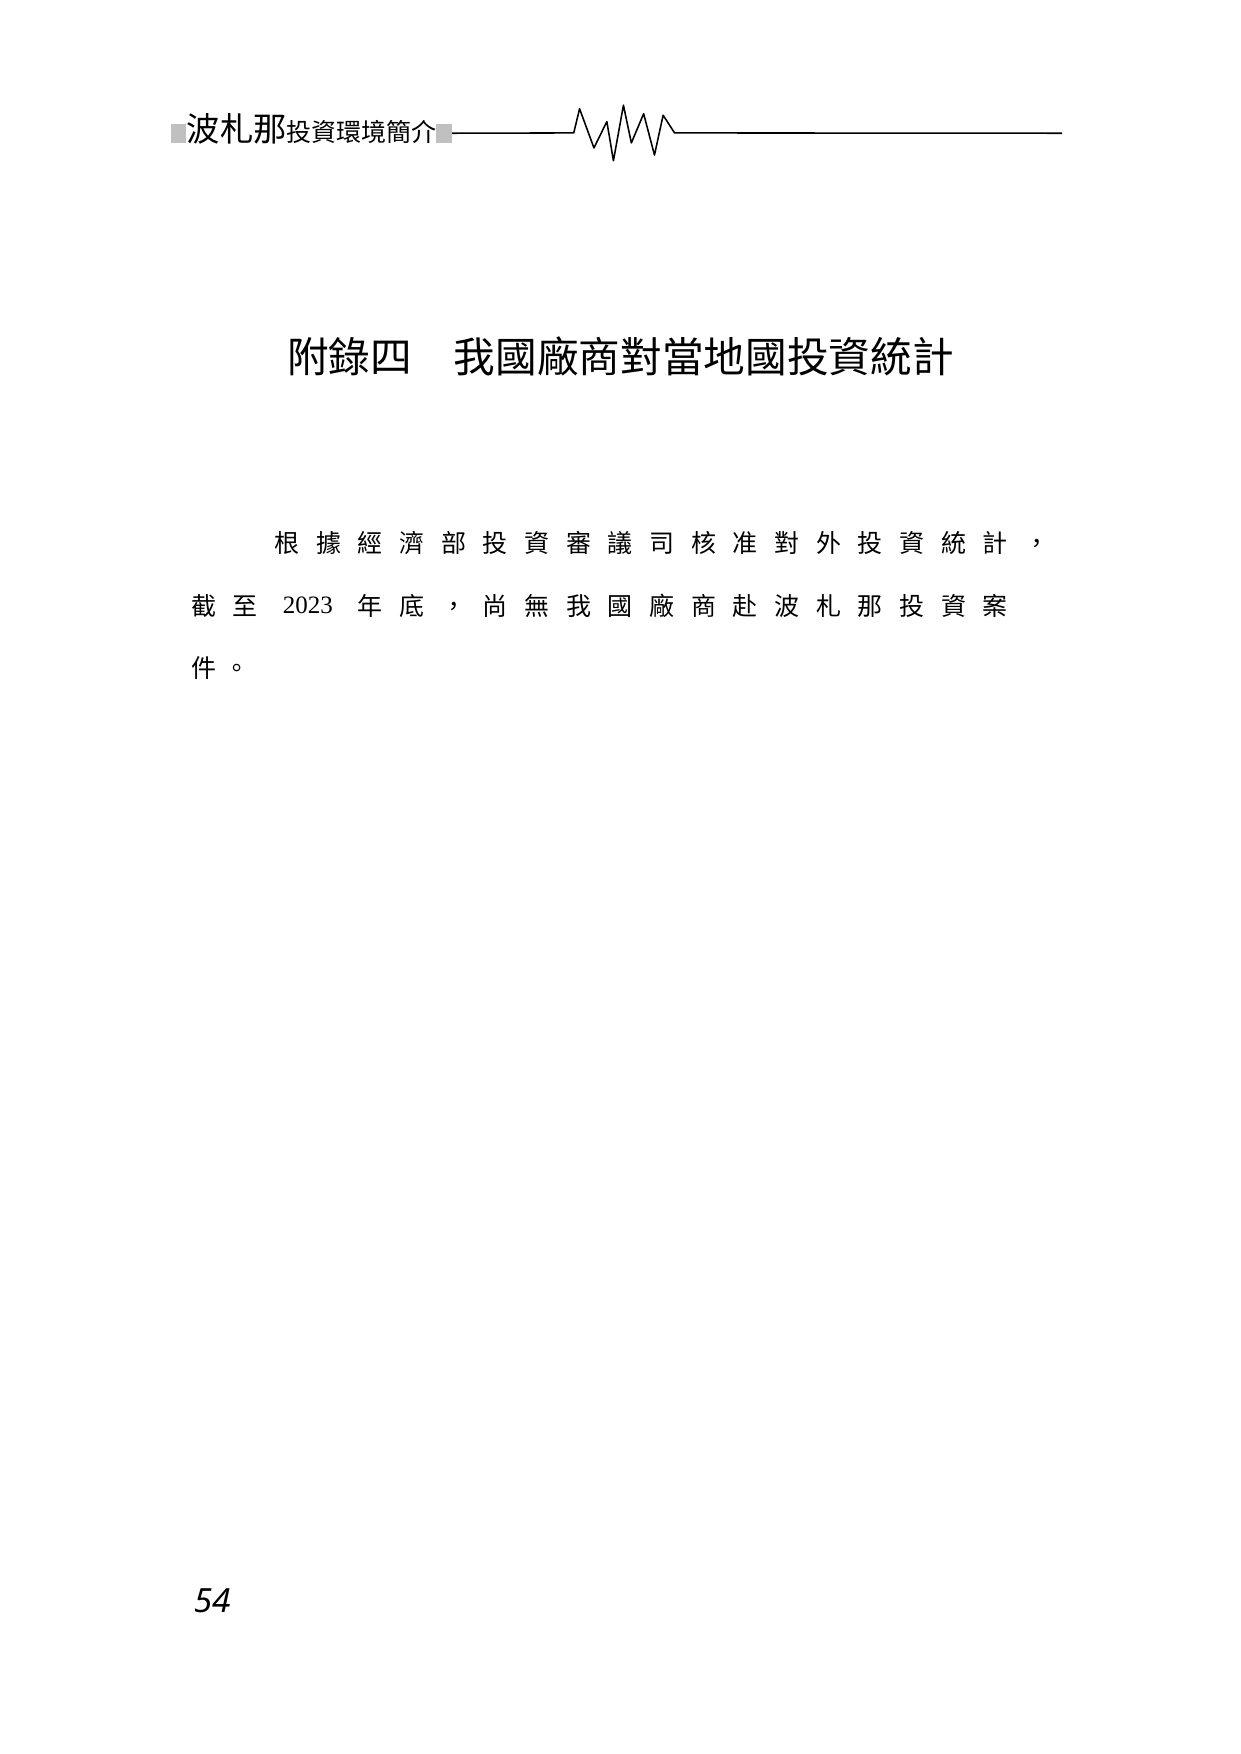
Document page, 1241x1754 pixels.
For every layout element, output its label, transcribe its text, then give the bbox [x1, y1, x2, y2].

text 附錄四 我國廠商對當地國投資統計 [183, 313, 1058, 375]
text 根據經濟部投資審議司核准對外投資統計，截至2023年底，尚無我國廠商赴波札那投資案件。 [183, 500, 1058, 688]
